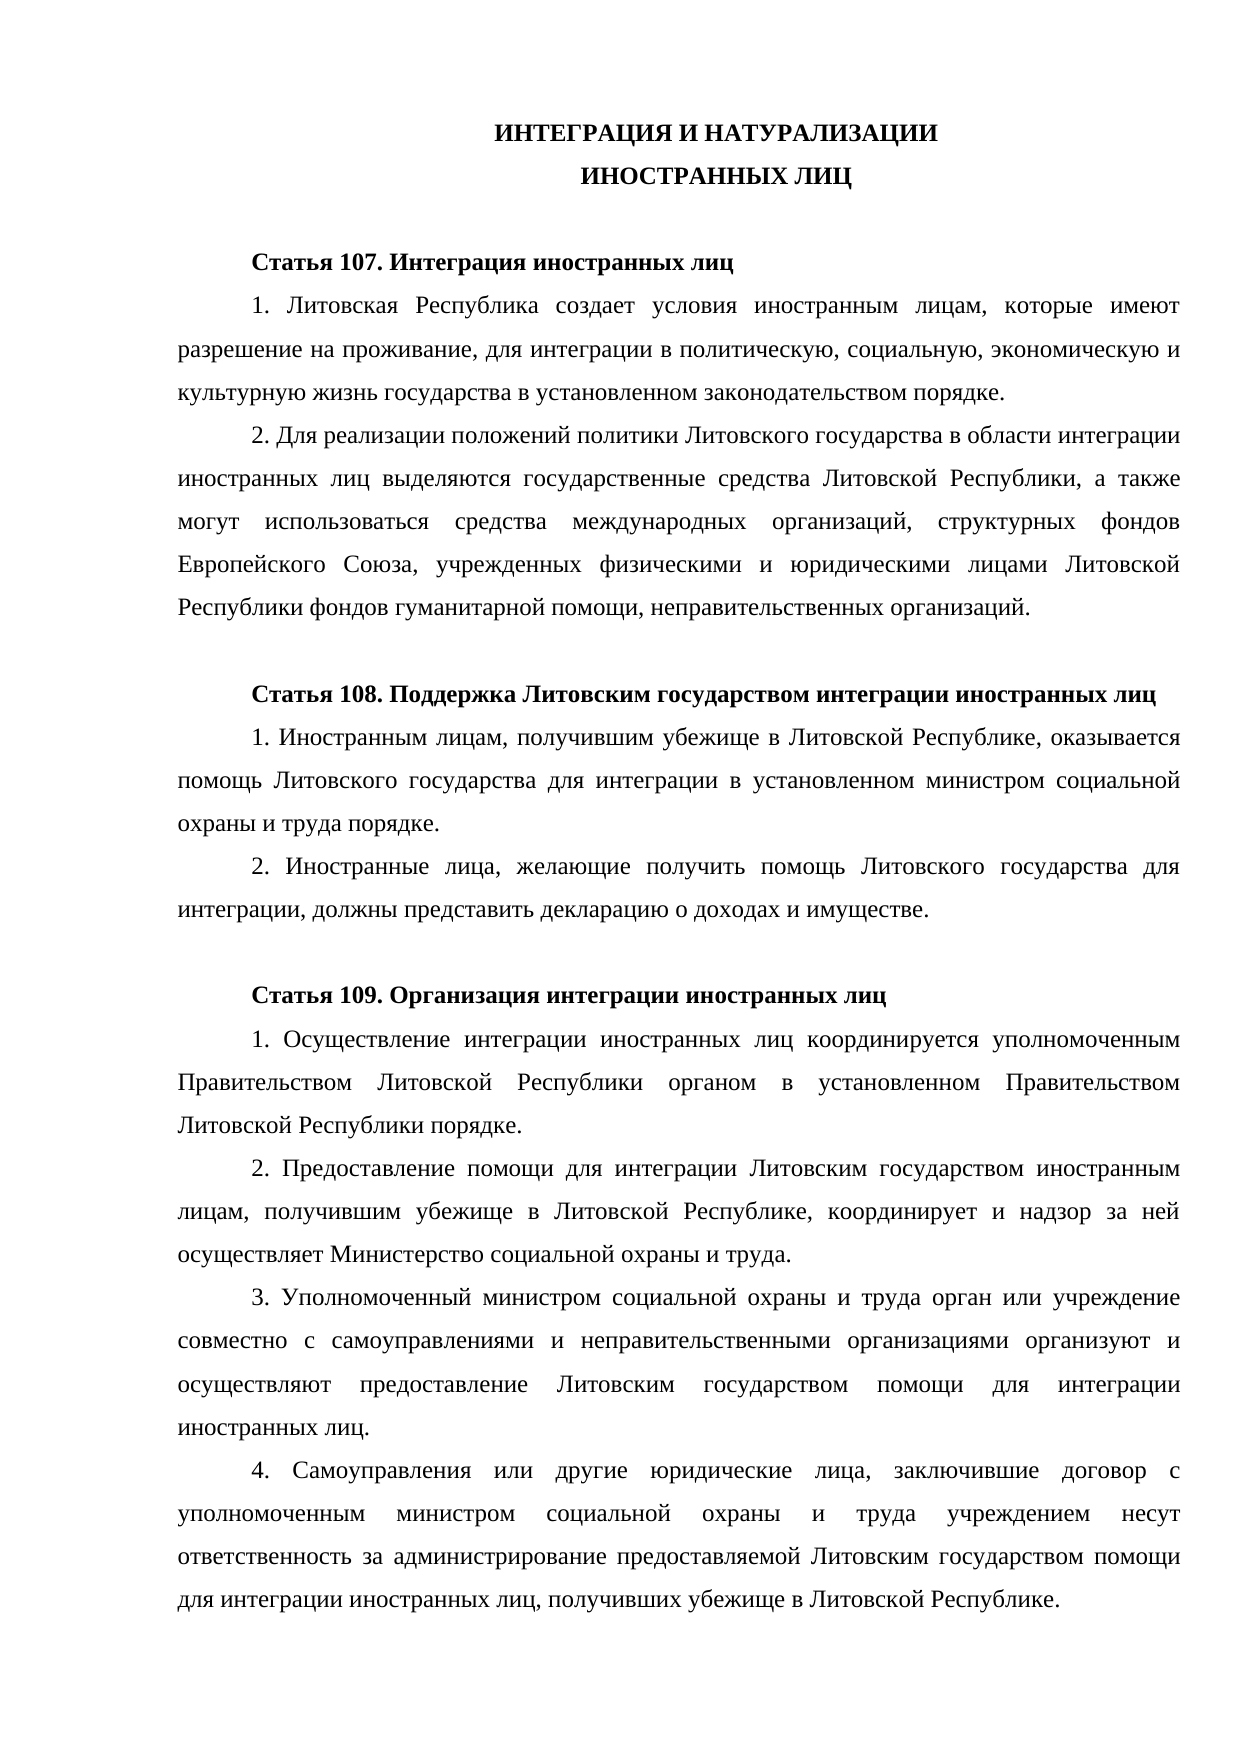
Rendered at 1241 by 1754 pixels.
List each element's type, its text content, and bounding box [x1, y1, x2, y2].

text 1. Иностранным лицам, получившим убежище в Литовской Республике, оказывается помощь Литовского государства для интеграции в установленном министром социальной охраны и труда порядке. [177, 722, 1181, 837]
text Статья 109. Организация интеграции иностранных лиц [177, 981, 1181, 1009]
text 2. Для реализации положений политики Литовского государства в области интеграции иностранных лиц выделяются государственные средства Литовской Республики, а также могут использоваться средства международных организаций, структурных фондов Европейского Союза, учрежденных физическими и юридическими лицами Литовской Республики фондов гуманитарной помощи, неправительственных организаций. [177, 420, 1181, 621]
text ИНТЕГРАЦИЯ И НАТУРАЛИЗАЦИИ [177, 118, 1181, 147]
text 2. Иностранные лица, желающие получить помощь Литовского государства для интеграции, должны представить декларацию о доходах и имуществе. [177, 851, 1181, 923]
text Статья 107. Интеграция иностранных лиц [177, 247, 1181, 276]
text 1. Осуществление интеграции иностранных лиц координируется уполномоченным Правительством Литовской Республики органом в установленном Правительством Литовской Республики порядке. [177, 1024, 1181, 1139]
text ИНОСТРАННЫХ ЛИЦ [177, 161, 1181, 190]
text 4. Самоуправления или другие юридические лица, заключившие договор с уполномоченным министром социальной охраны и труда учреждением несут ответственность за администрирование предоставляемой Литовским государством помощи для интеграции иностранных лиц, получивших убежище в Литовской Республике. [177, 1455, 1181, 1613]
text Статья 108. Поддержка Литовским государством интеграции иностранных лиц [251, 679, 1181, 707]
text 2. Предоставление помощи для интеграции Литовским государством иностранным лицам, получившим убежище в Литовской Республике, координирует и надзор за ней осуществляет Министерство социальной охраны и труда. [177, 1153, 1181, 1268]
text 3. Уполномоченный министром социальной охраны и труда орган или учреждение совместно с самоуправлениями и неправительственными организациями организуют и осуществляют предоставление Литовским государством помощи для интеграции иностранных лиц. [177, 1282, 1181, 1441]
text 1. Литовская Республика создает условия иностранным лицам, которые имеют разрешение на проживание, для интеграции в политическую, социальную, экономическую и культурную жизнь государства в установленном законодательством порядке. [177, 291, 1181, 406]
